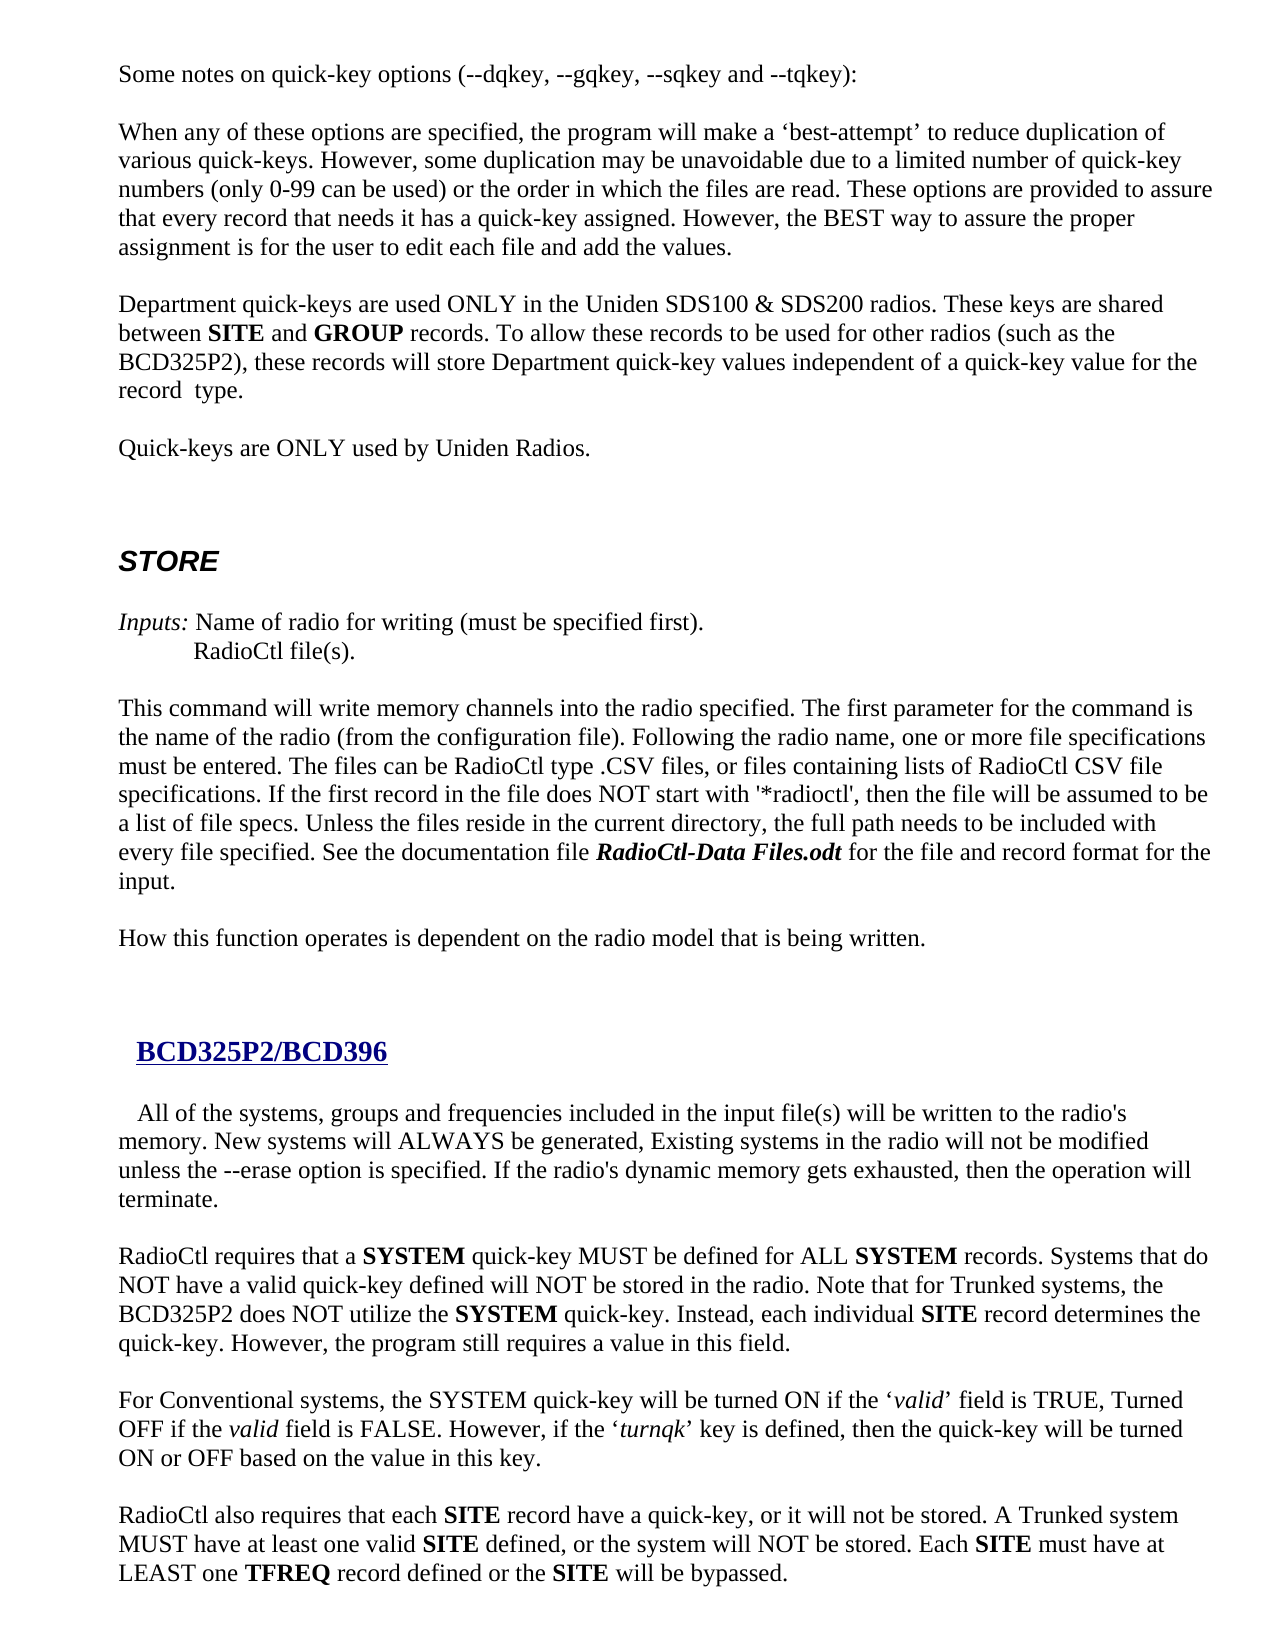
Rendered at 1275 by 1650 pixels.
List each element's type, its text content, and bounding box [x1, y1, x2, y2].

text This command will write memory channels into the radio specified. The first parameter for the command is the name of the radio (from the configuration file). Following the radio name, one or more file specifications must be entered. The files can be RadioCtl type .CSV files, or files containing lists of RadioCtl CSV file specifications. If the first record in the file does NOT start with '*radioctl', then the file will be assumed to be a list of file specs. Unless the files reside in the current directory, the full path needs to be included with every file specified. See the documentation file RadioCtl-Data Files.odt for the file and record format for the input. [118, 693, 1216, 894]
text Department quick-keys are used ONLY in the Uniden SDS100 & SDS200 radios. These keys are shared between SITE and GROUP records. To allow these records to be used for other radios (such as the BCD325P2), these records will store Department quick-key values independent of a quick-key value for the record type. [118, 289, 1216, 404]
text All of the systems, groups and frequencies included in the input file(s) will be written to the radio's memory. New systems will ALWAYS be generated, Existing systems in the radio will not be modified unless the --erase option is specified. If the radio's dynamic memory gets exhausted, then the operation will terminate. [118, 1098, 1216, 1213]
subtitle BCD325P2/BCD396 [136, 1034, 1216, 1068]
text When any of these options are specified, the program will make a ‘best-attempt’ to reduce duplication of various quick-keys. However, some duplication may be unavoidable due to a limited number of quick-key numbers (only 0-99 can be used) or the order in which the files are read. These options are provided to assure that every record that needs it has a quick-key assigned. However, the BEST way to assure the proper assignment is for the user to edit each file and add the values. [118, 117, 1216, 260]
text Quick-keys are ONLY used by Uniden Radios. [118, 433, 1216, 462]
text For Conventional systems, the SYSTEM quick-key will be turned ON if the ‘valid’ field is TRUE, Turned OFF if the valid field is FALSE. However, if the ‘turnqk’ key is defined, then the quick-key will be turned ON or OFF based on the value in this key. [118, 1385, 1216, 1471]
subtitle STORE [118, 544, 1216, 578]
text Some notes on quick-key options (--dqkey, --gqkey, --sqkey and --tqkey): [118, 59, 1216, 88]
text RadioCtl also requires that each SITE record have a quick-key, or it will not be stored. A Trunked system MUST have at least one valid SITE defined, or the system will NOT be stored. Each SITE must have at LEAST one TFREQ record defined or the SITE will be bypassed. [118, 1500, 1216, 1586]
text How this function operates is dependent on the radio model that is being written. [118, 923, 1216, 952]
text Inputs: Name of radio for writing (must be specified first). RadioCtl file(s). [118, 607, 1216, 664]
text RadioCtl requires that a SYSTEM quick-key MUST be defined for ALL SYSTEM records. Systems that do NOT have a valid quick-key defined will NOT be stored in the radio. Note that for Trunked systems, the BCD325P2 does NOT utilize the SYSTEM quick-key. Instead, each individual SITE record determines the quick-key. However, the program still requires a value in this field. [118, 1241, 1216, 1385]
